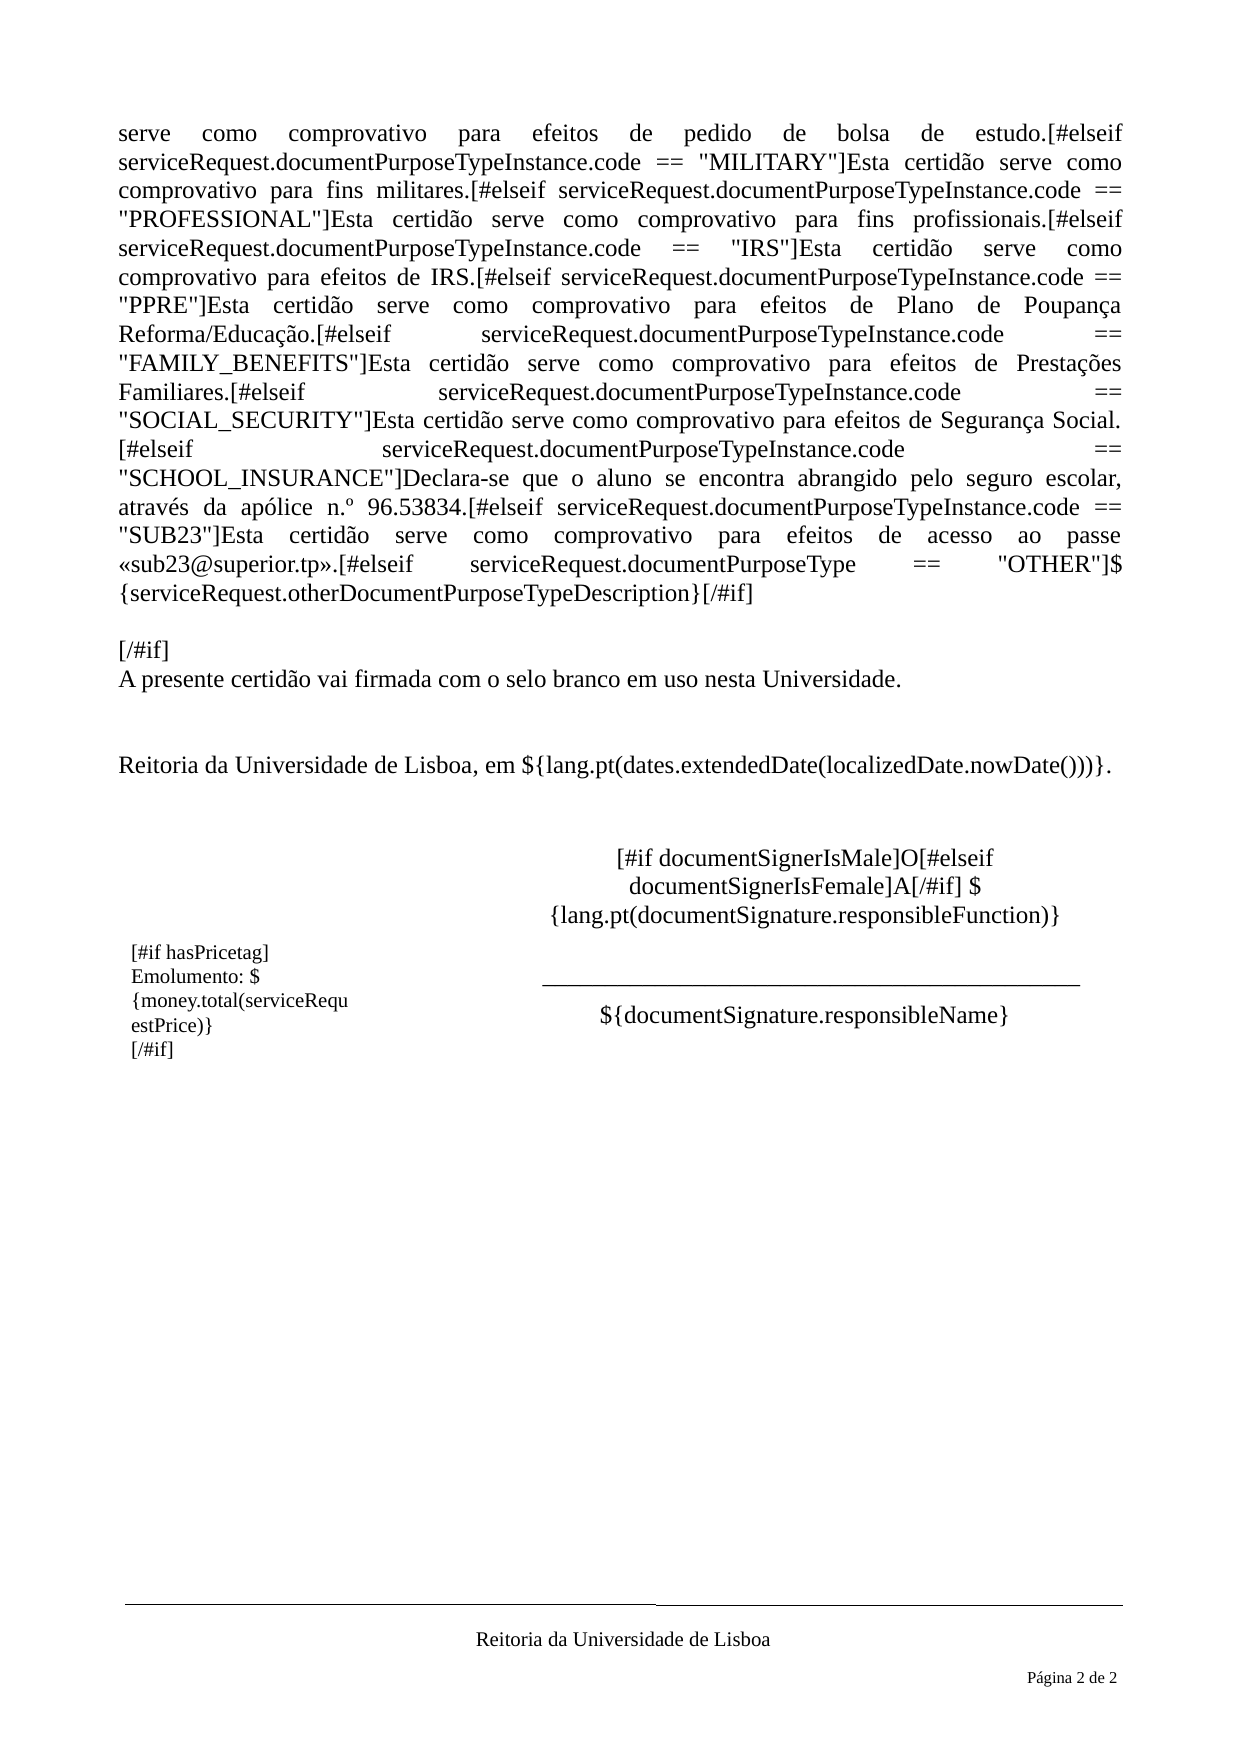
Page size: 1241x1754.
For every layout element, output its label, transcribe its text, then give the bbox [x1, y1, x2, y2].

text [/#if] [118, 636, 1122, 664]
text serve como comprovativo para efeitos de pedido de bolsa de estudo.[#elseif serviceRequest.documentPurposeTypeInstance.code == "MILITARY"]Esta certidão serve como comprovativo para fins militares.[#elseif serviceRequest.documentPurposeTypeInstance.code == "PROFESSIONAL"]Esta certidão serve como comprovativo para fins profissionais.[#elseif serviceRequest.documentPurposeTypeInstance.code == "IRS"]Esta certidão serve como comprovativo para efeitos de IRS.[#elseif serviceRequest.documentPurposeTypeInstance.code == "PPRE"]Esta certidão serve como comprovativo para efeitos de Plano de Poupança Reforma/Educação.[#elseif serviceRequest.documentPurposeTypeInstance.code == "FAMILY_BENEFITS"]Esta certidão serve como comprovativo para efeitos de Prestações Familiares.[#elseif serviceRequest.documentPurposeTypeInstance.code == "SOCIAL_SECURITY"]Esta certidão serve como comprovativo para efeitos de Segurança Social.[#elseif serviceRequest.documentPurposeTypeInstance.code == "SCHOOL_INSURANCE"]Declara-se que o aluno se encontra abrangido pelo seguro escolar, através da apólice n.º 96.53834.[#elseif serviceRequest.documentPurposeTypeInstance.code == "SUB23"]Esta certidão serve como comprovativo para efeitos de acesso ao passe «sub23@superior.tp».[#elseif serviceRequest.documentPurposeType == "OTHER"]${serviceRequest.otherDocumentPurposeTypeDescription}[/#if] [118, 118, 1122, 607]
table_cell [#if hasPricetag] Emolumento: ${money.total(serviceRequestPrice)} [/#if] [125, 935, 500, 1066]
text A presente certidão vai firmada com o selo branco em uso nesta Universidade. [118, 664, 1122, 693]
table_cell ${documentSignature.responsibleName} [500, 994, 1110, 1066]
table_header [#if documentSignerIsMale]O[#elseif documentSignerIsFemale]A[/#if] ${lang.pt(documentSignature.responsibleFunction)} [125, 837, 1110, 934]
table_cell ___________________________________________ [500, 935, 1110, 994]
text Reitoria da Universidade de Lisboa, em ${lang.pt(dates.extendedDate(localizedDate.nowDate()))}. [118, 751, 1122, 779]
